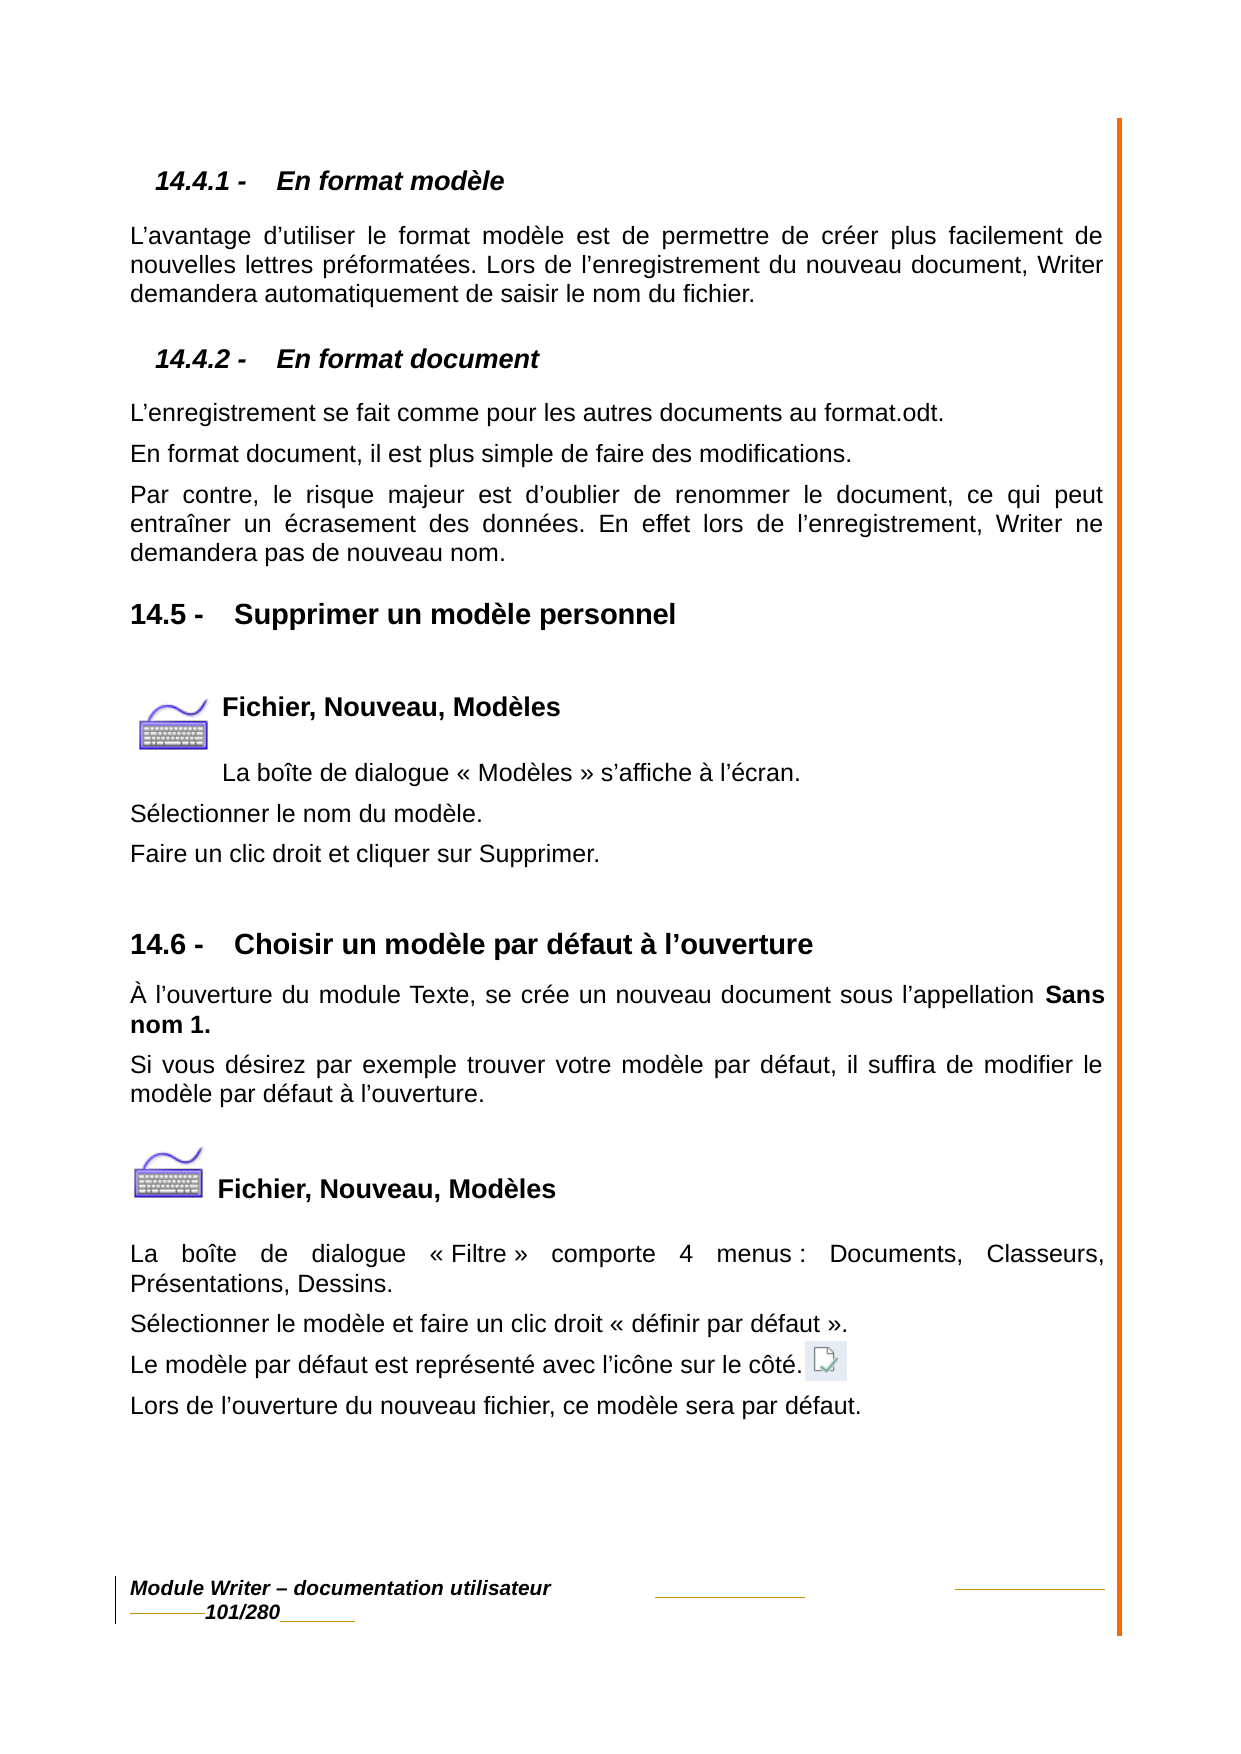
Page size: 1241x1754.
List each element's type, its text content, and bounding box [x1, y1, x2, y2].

text Faire un clic droit et cliquer sur Supprimer. [130, 839, 1105, 868]
text Sélectionner le nom du modèle. [130, 798, 1105, 827]
text Fichier, Nouveau, Modèles [206, 1173, 1105, 1204]
picture [804, 1341, 847, 1381]
subtitle Choisir un modèle par défaut à l’ouverture [130, 927, 1105, 960]
text À l’ouverture du module Texte, se crée un nouveau document sous l’appellation Sans nom 1. [130, 980, 1105, 1038]
text Si vous désirez par exemple trouver votre modèle par défaut, il suffira de modifier le modèle par défaut à l’ouverture. [130, 1050, 1105, 1108]
subtitle Supprimer un modèle personnel [130, 597, 1105, 630]
text Sélectionner le modèle et faire un clic droit « définir par défaut ». [130, 1309, 1105, 1338]
text [847, 1350, 1105, 1379]
text La boîte de dialogue « Modèles » s’affiche à l’écran. [130, 758, 1105, 787]
text Lors de l’ouverture du nouveau fichier, ce modèle sera par défaut. [130, 1391, 1105, 1420]
text En format document, il est plus simple de faire des modifications. [130, 439, 1105, 468]
text Par contre, le risque majeur est d’oublier de renommer le document, ce qui peut entraîner un écrasement des données. En effet lors de l’enregistrement, Writer ne demandera pas de nouveau nom. [130, 480, 1105, 567]
subtitle En format document [155, 343, 1105, 374]
picture [135, 688, 210, 764]
subtitle En format modèle [155, 165, 1105, 196]
text Le modèle par défaut est représenté avec l’icône sur le côté. [130, 1350, 804, 1379]
text L’enregistrement se fait comme pour les autres documents au format.odt. [130, 398, 1105, 427]
text L’avantage d’utiliser le format modèle est de permettre de créer plus facilement de nouvelles lettres préformatées. Lors de l’enregistrement du nouveau document, Writer demandera automatiquement de saisir le nom du fichier. [130, 221, 1105, 308]
picture [130, 1136, 206, 1212]
text Fichier, Nouveau, Modèles [210, 691, 1105, 722]
text La boîte de dialogue « Filtre » comporte 4 menus : Documents, Classeurs, Présentations, Dessins. [130, 1239, 1105, 1297]
